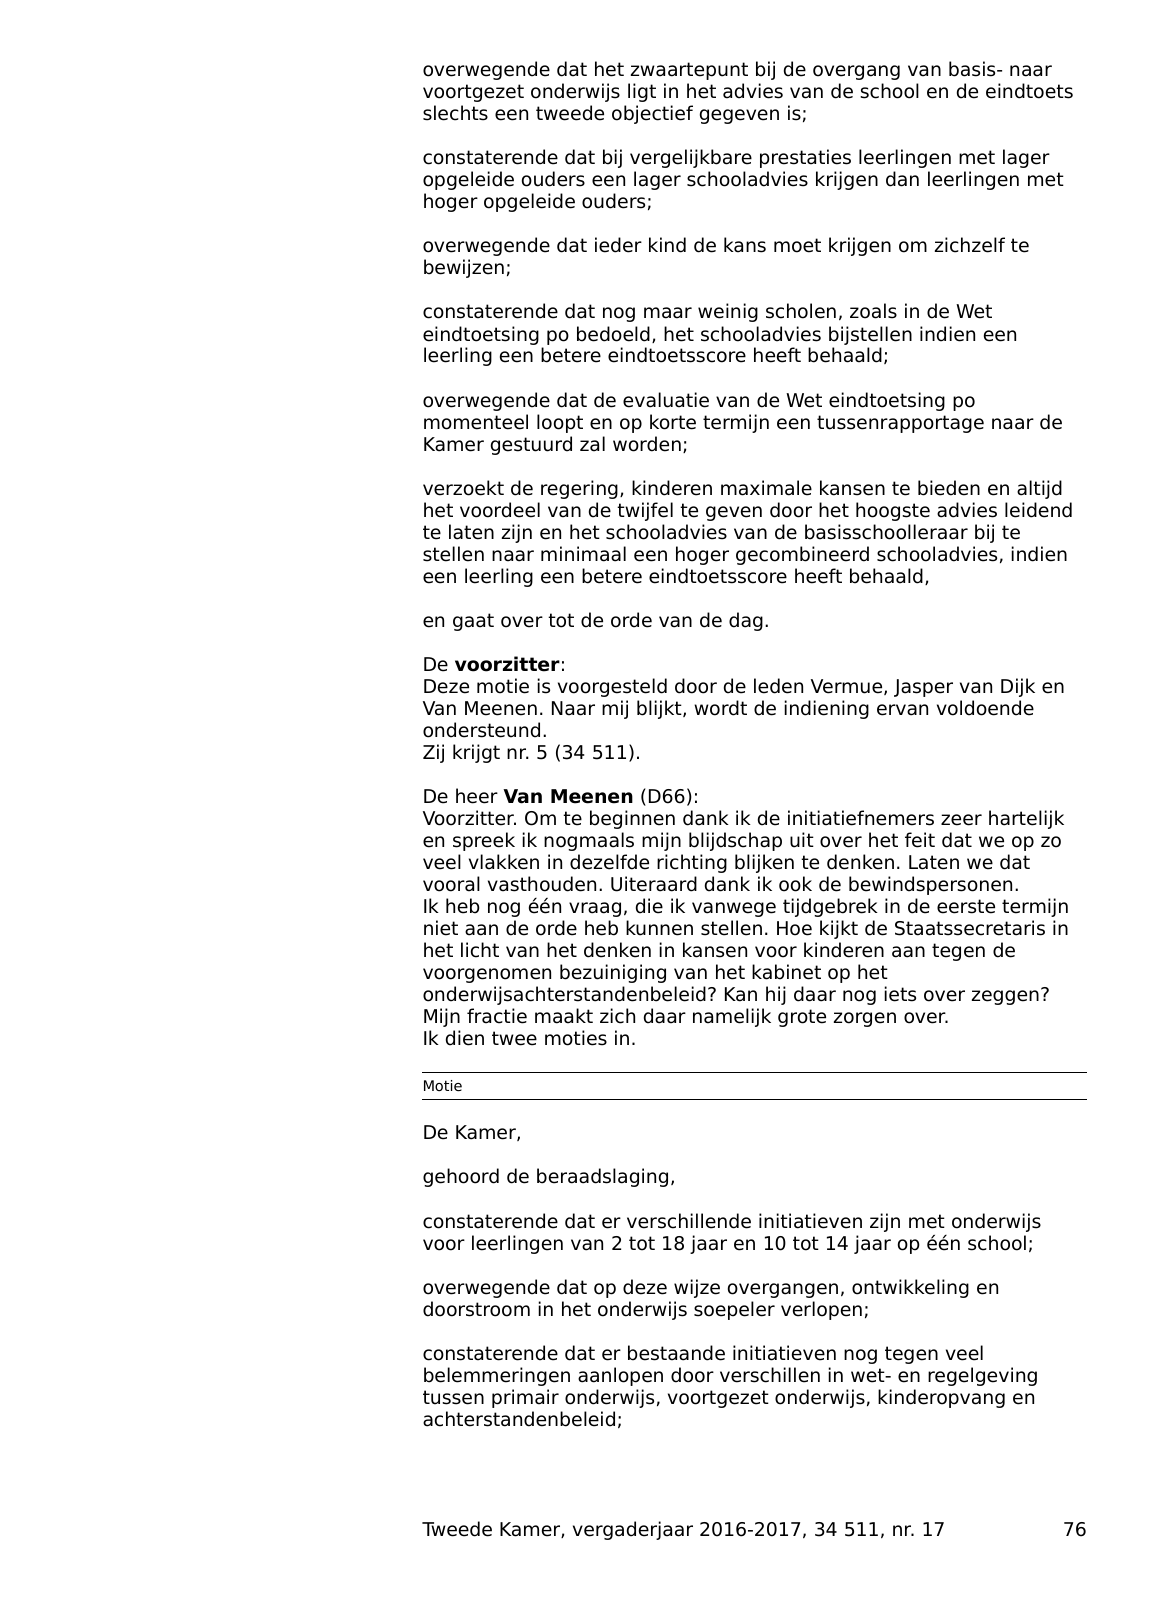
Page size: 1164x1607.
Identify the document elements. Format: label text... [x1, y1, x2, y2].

text overwegende dat op deze wijze overgangen, ontwikkeling en doorstroom in het onderwijs soepeler verlopen; [422, 1277, 1087, 1321]
text Zij krijgt nr. 5 (34 511). [422, 742, 1087, 764]
text De voorzitter: [422, 654, 1087, 676]
text Deze motie is voorgesteld door de leden Vermue, Jasper van Dijk en Van Meenen. Naar mij blijkt, wordt de indiening ervan voldoende ondersteund. [422, 676, 1087, 742]
text overwegende dat ieder kind de kans moet krijgen om zichzelf te bewijzen; [422, 235, 1087, 279]
text De Kamer, [422, 1122, 1087, 1144]
text overwegende dat de evaluatie van de Wet eindtoetsing po momenteel loopt en op korte termijn een tussenrapportage naar de Kamer gestuurd zal worden; [422, 389, 1087, 456]
text Ik heb nog één vraag, die ik vanwege tijdgebrek in de eerste termijn niet aan de orde heb kunnen stellen. Hoe kijkt de Staatssecretaris in het licht van het denken in kansen voor kinderen aan tegen de voorgenomen bezuiniging van het kabinet op het onderwijsachterstandenbeleid? Kan hij daar nog iets over zeggen? Mijn fractie maakt zich daar namelijk grote zorgen over. [422, 896, 1087, 1028]
text Ik dien twee moties in. [422, 1028, 1087, 1050]
text constaterende dat er verschillende initiatieven zijn met onderwijs voor leerlingen van 2 tot 18 jaar en 10 tot 14 jaar op één school; [422, 1211, 1087, 1254]
text en gaat over tot de orde van de dag. [422, 610, 1087, 632]
text verzoekt de regering, kinderen maximale kansen te bieden en altijd het voordeel van de twijfel te geven door het hoogste advies leidend te laten zijn en het schooladvies van de basisschoolleraar bij te stellen naar minimaal een hoger gecombineerd schooladvies, indien een leerling een betere eindtoetsscore heeft behaald, [422, 478, 1087, 588]
text constaterende dat nog maar weinig scholen, zoals in de Wet eindtoetsing po bedoeld, het schooladvies bijstellen indien een leerling een betere eindtoetsscore heeft behaald; [422, 301, 1087, 367]
text gehoord de beraadslaging, [422, 1166, 1087, 1188]
text constaterende dat bij vergelijkbare prestaties leerlingen met lager opgeleide ouders een lager schooladvies krijgen dan leerlingen met hoger opgeleide ouders; [422, 147, 1087, 213]
text overwegende dat het zwaartepunt bij de overgang van basis- naar voortgezet onderwijs ligt in het advies van de school en de eindtoets slechts een tweede objectief gegeven is; [422, 59, 1087, 125]
table_header Motie [422, 1073, 1087, 1099]
text De heer Van Meenen (D66): [422, 786, 1087, 808]
text Voorzitter. Om te beginnen dank ik de initiatiefnemers zeer hartelijk en spreek ik nogmaals mijn blijdschap uit over het feit dat we op zo veel vlakken in dezelfde richting blijken te denken. Laten we dat vooral vasthouden. Uiteraard dank ik ook de bewindspersonen. [422, 808, 1087, 896]
text constaterende dat er bestaande initiatieven nog tegen veel belemmeringen aanlopen door verschillen in wet- en regelgeving tussen primair onderwijs, voortgezet onderwijs, kinderopvang en achterstandenbeleid; [422, 1343, 1087, 1431]
